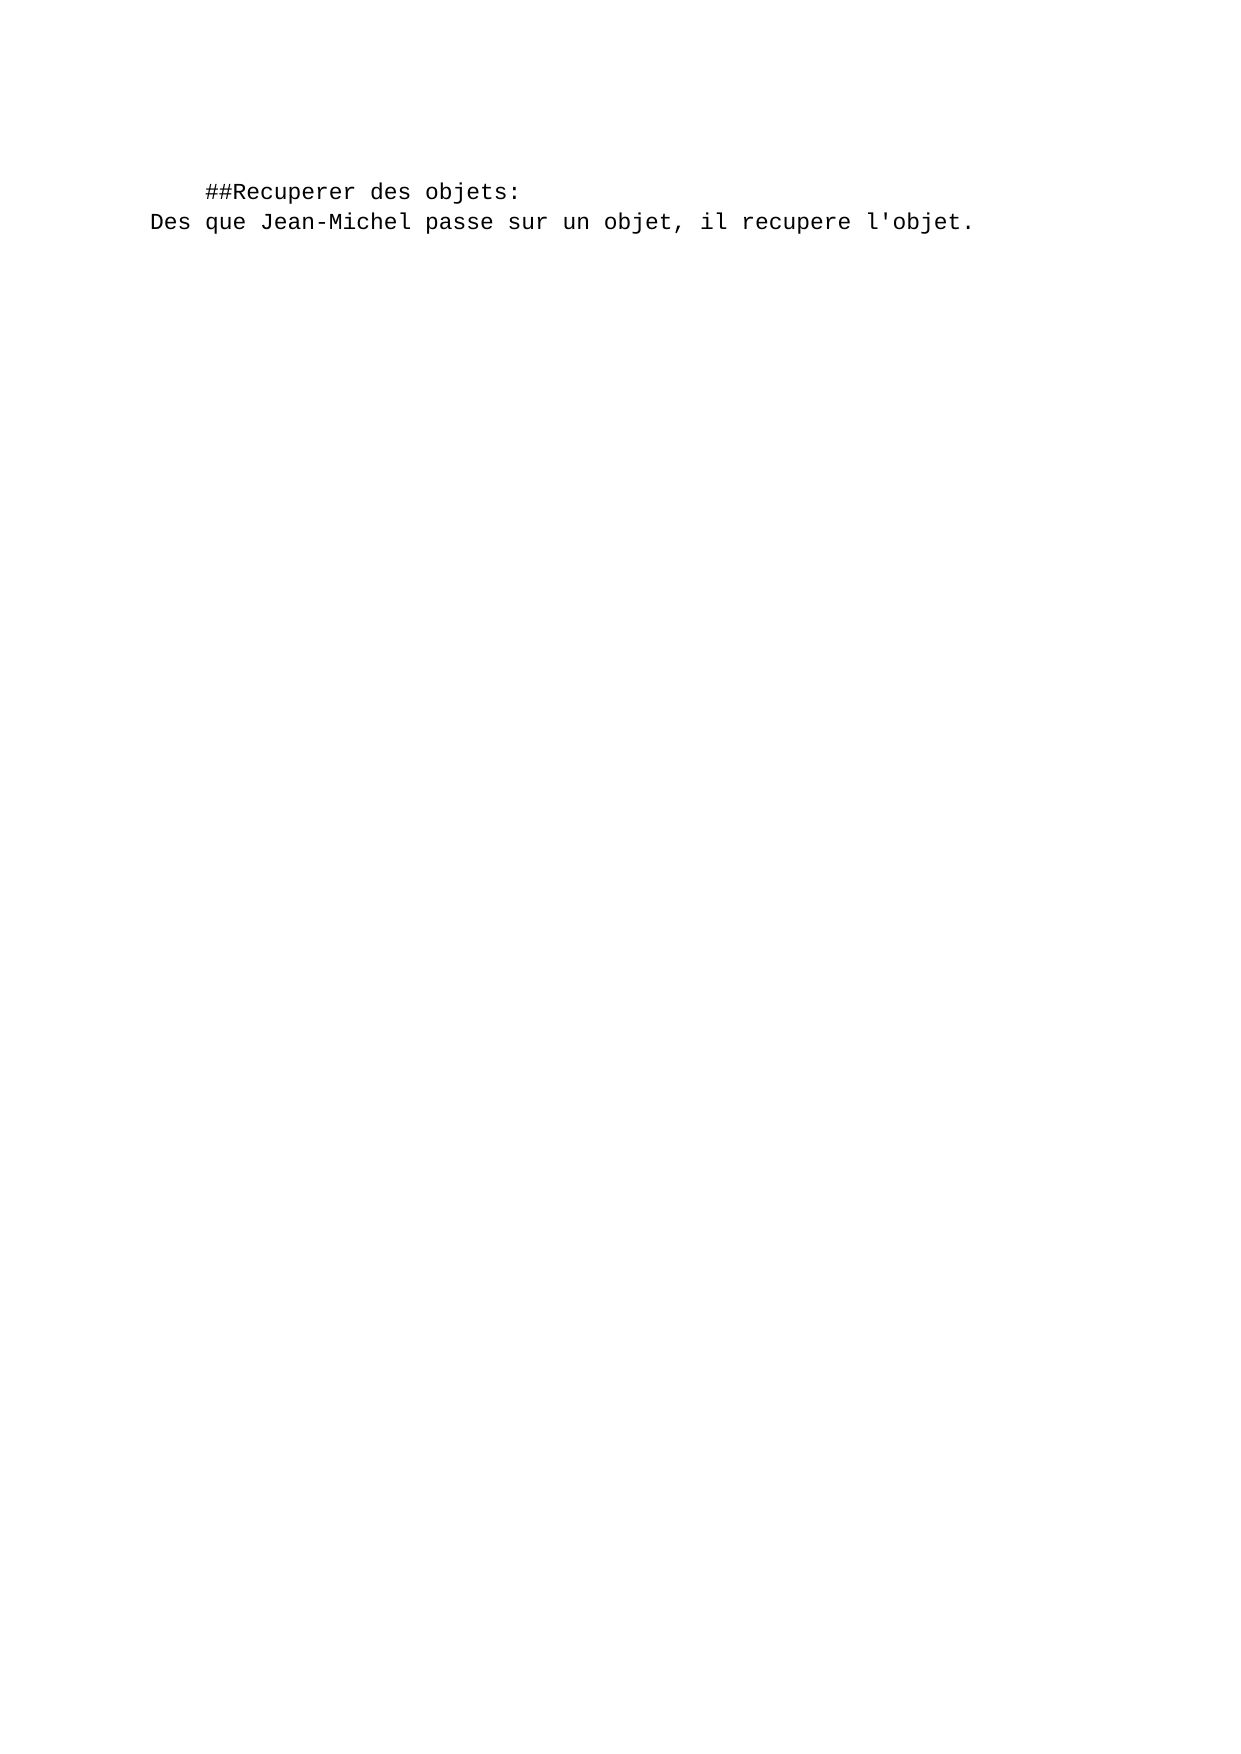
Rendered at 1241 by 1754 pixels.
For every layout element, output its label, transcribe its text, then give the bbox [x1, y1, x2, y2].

text ##Recuperer des objets: [150, 180, 1090, 206]
text Des que Jean-Michel passe sur un objet, il recupere l'objet. [150, 210, 1090, 236]
